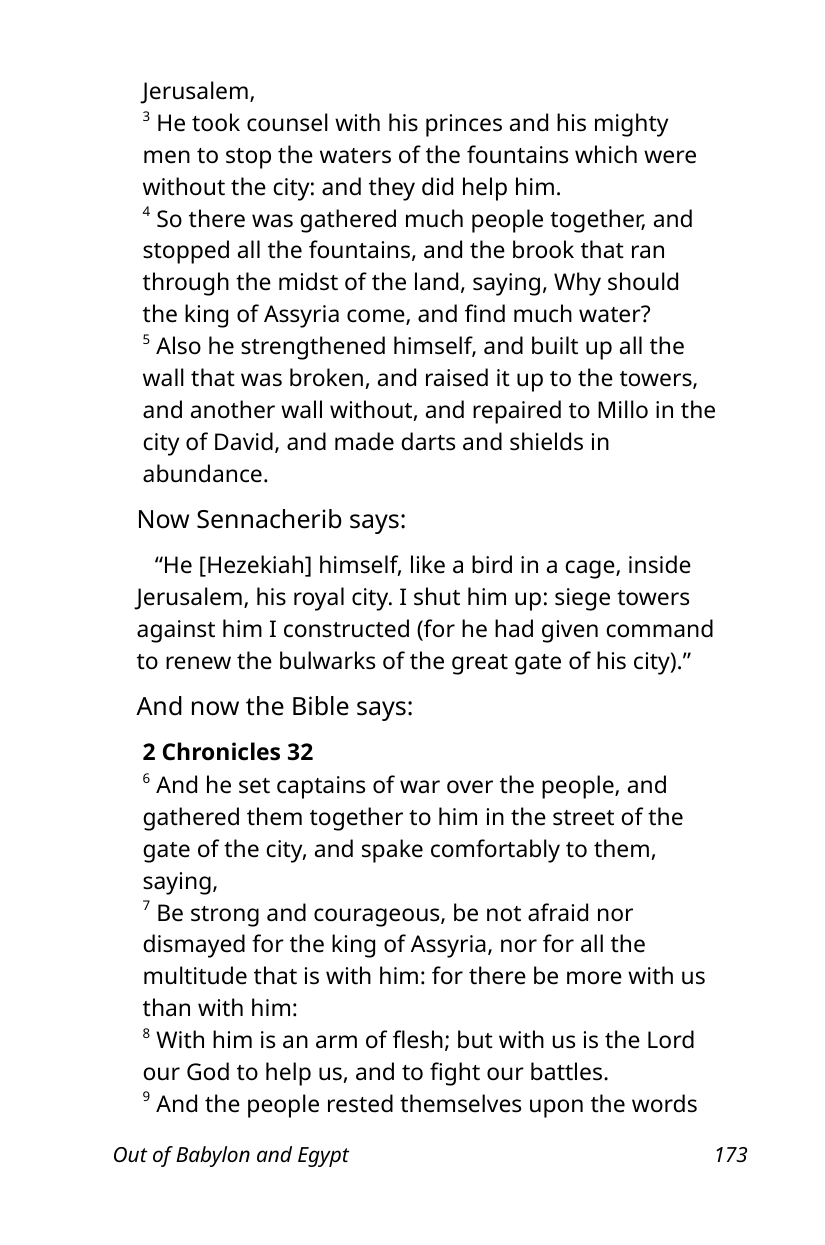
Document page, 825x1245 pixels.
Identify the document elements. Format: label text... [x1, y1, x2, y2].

text 6 And he set captains of war over the people, and gathered them together to him in the street of the gate of the city, and spake comfortably to them, saying, [142, 769, 720, 896]
text Now Sennacherib says: [112, 501, 750, 535]
text 5 Also he strengthened himself, and built up all the wall that was broken, and raised it up to the towers, and another wall without, and repaired to Millo in the city of David, and made darts and shields in abundance. [142, 330, 720, 489]
text 4 So there was gathered much people together, and stopped all the fountains, and the brook that ran through the midst of the land, saying, Why should the king of Assyria come, and find much water? [142, 202, 720, 329]
text 9 And the people rested themselves upon the words [142, 1088, 720, 1119]
text 2 Chronicles 32 [142, 736, 750, 767]
text 3 He took counsel with his princes and his mighty men to stop the waters of the fountains which were without the city: and they did help him. [142, 107, 720, 202]
text And now the Bible says: [112, 688, 750, 723]
text 8 With him is an arm of flesh; but with us is the Lord our God to help us, and to fight our battles. [142, 1024, 720, 1087]
text “He [Hezekiah] himself, like a bird in a cage, inside Jerusalem, his royal city. I shut him up: siege towers against him I constructed (for he had given command to renew the bulwarks of the great gate of his city).” [136, 549, 726, 676]
text 7 Be strong and courageous, be not afraid nor dismayed for the king of Assyria, nor for all the multitude that is with him: for there be more with us than with him: [142, 896, 720, 1023]
text Jerusalem, [142, 75, 720, 106]
